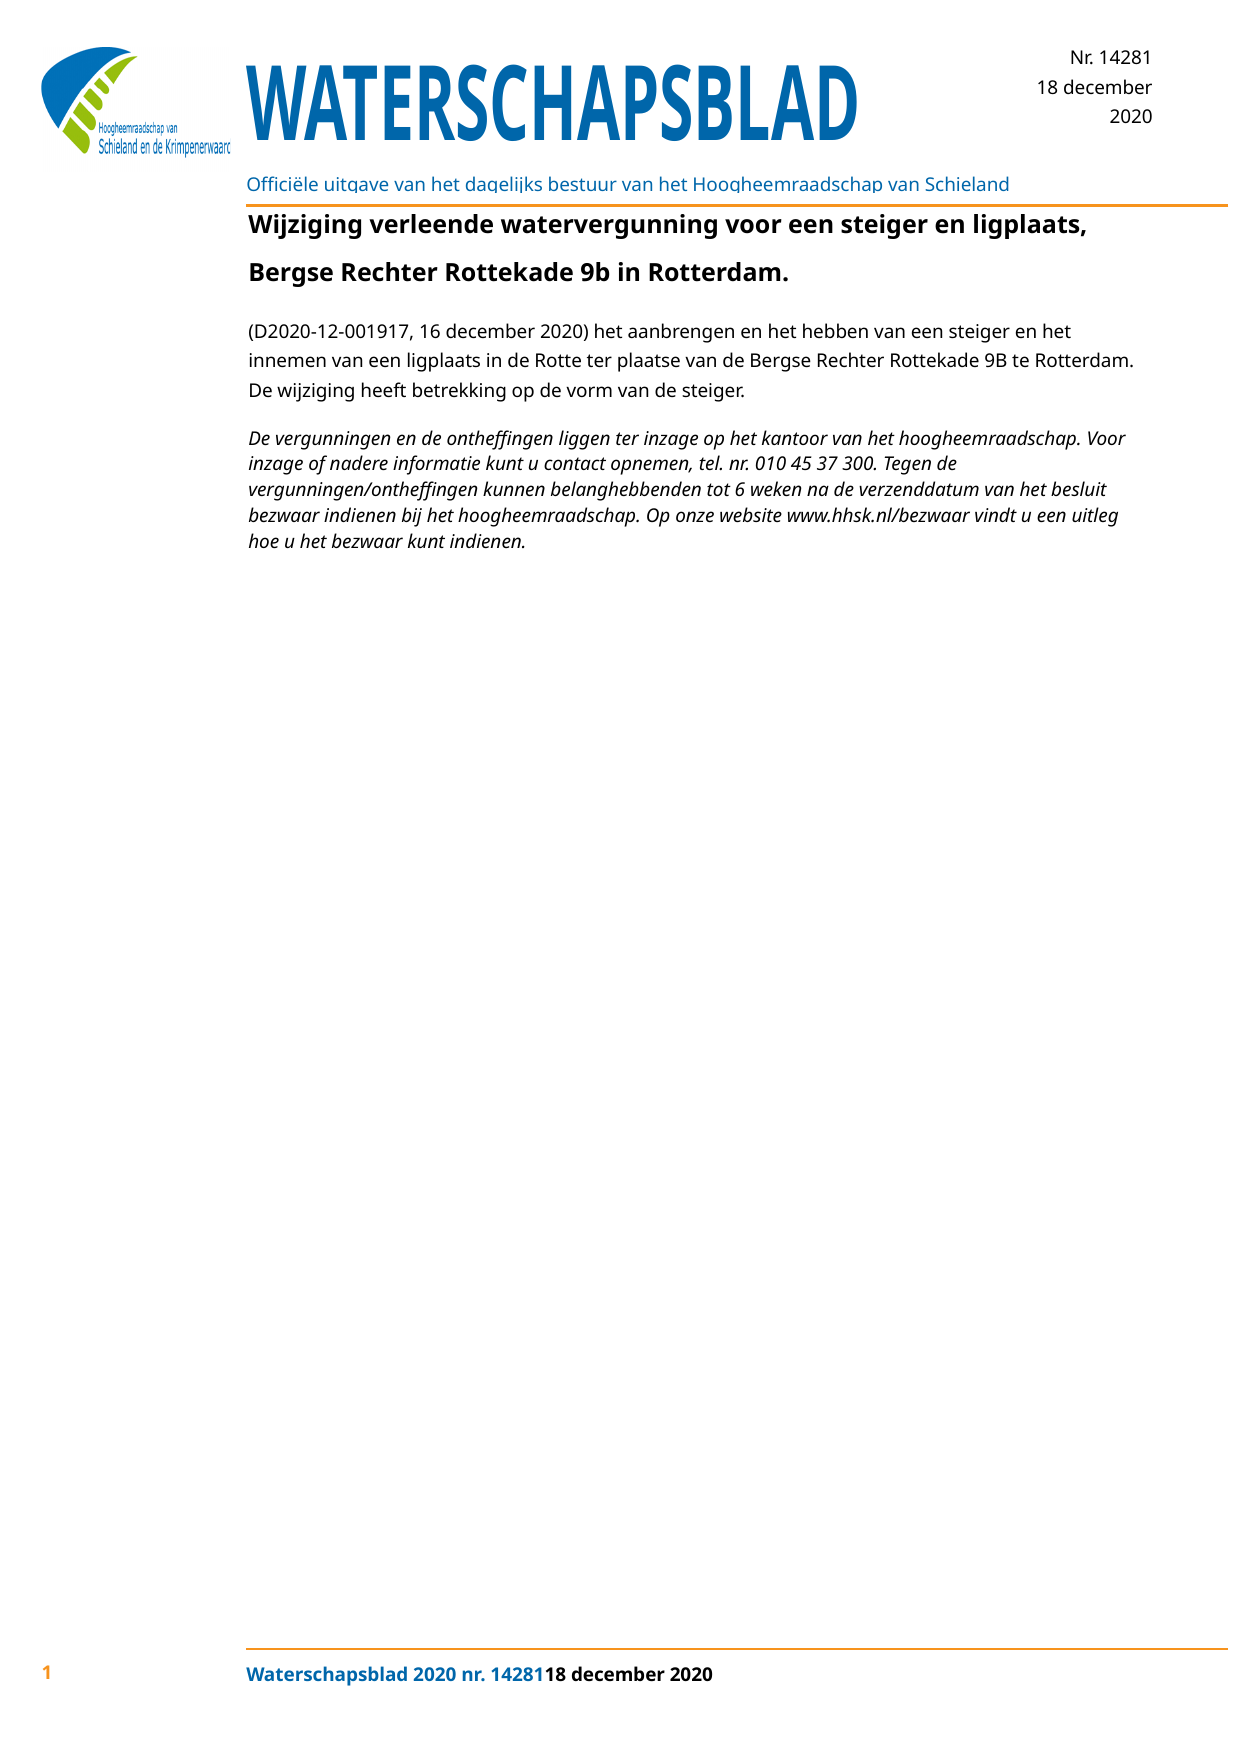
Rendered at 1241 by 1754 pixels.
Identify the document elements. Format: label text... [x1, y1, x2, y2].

text (D2020-12-001917, 16 december 2020) het aanbrengen en het hebben van een steiger en het innemen van een ligplaats in de Rotte ter plaatse van de Bergse Rechter Rottekade 9B te Rotterdam. De wijziging heeft betrekking op de vorm van de steiger. [248, 318, 1152, 403]
text De vergunningen en de ontheffingen liggen ter inzage op het kantoor van het hoogheemraadschap. Voor inzage of nadere informatie kunt u contact opnemen, tel. nr. 010 45 37 300. Tegen de vergunningen/ontheffingen kunnen belanghebbenden tot 6 weken na de verzenddatum van het besluit bezwaar indienen bij het hoogheemraadschap. Op onze website www.hhsk.nl/bezwaar vindt u een uitleg hoe u het bezwaar kunt indienen. [248, 425, 1152, 553]
text Wijziging verleende watervergunning voor een steiger en ligplaats, Bergse Rechter Rottekade 9b in Rotterdam. [248, 207, 1152, 288]
picture [41, 47, 231, 172]
